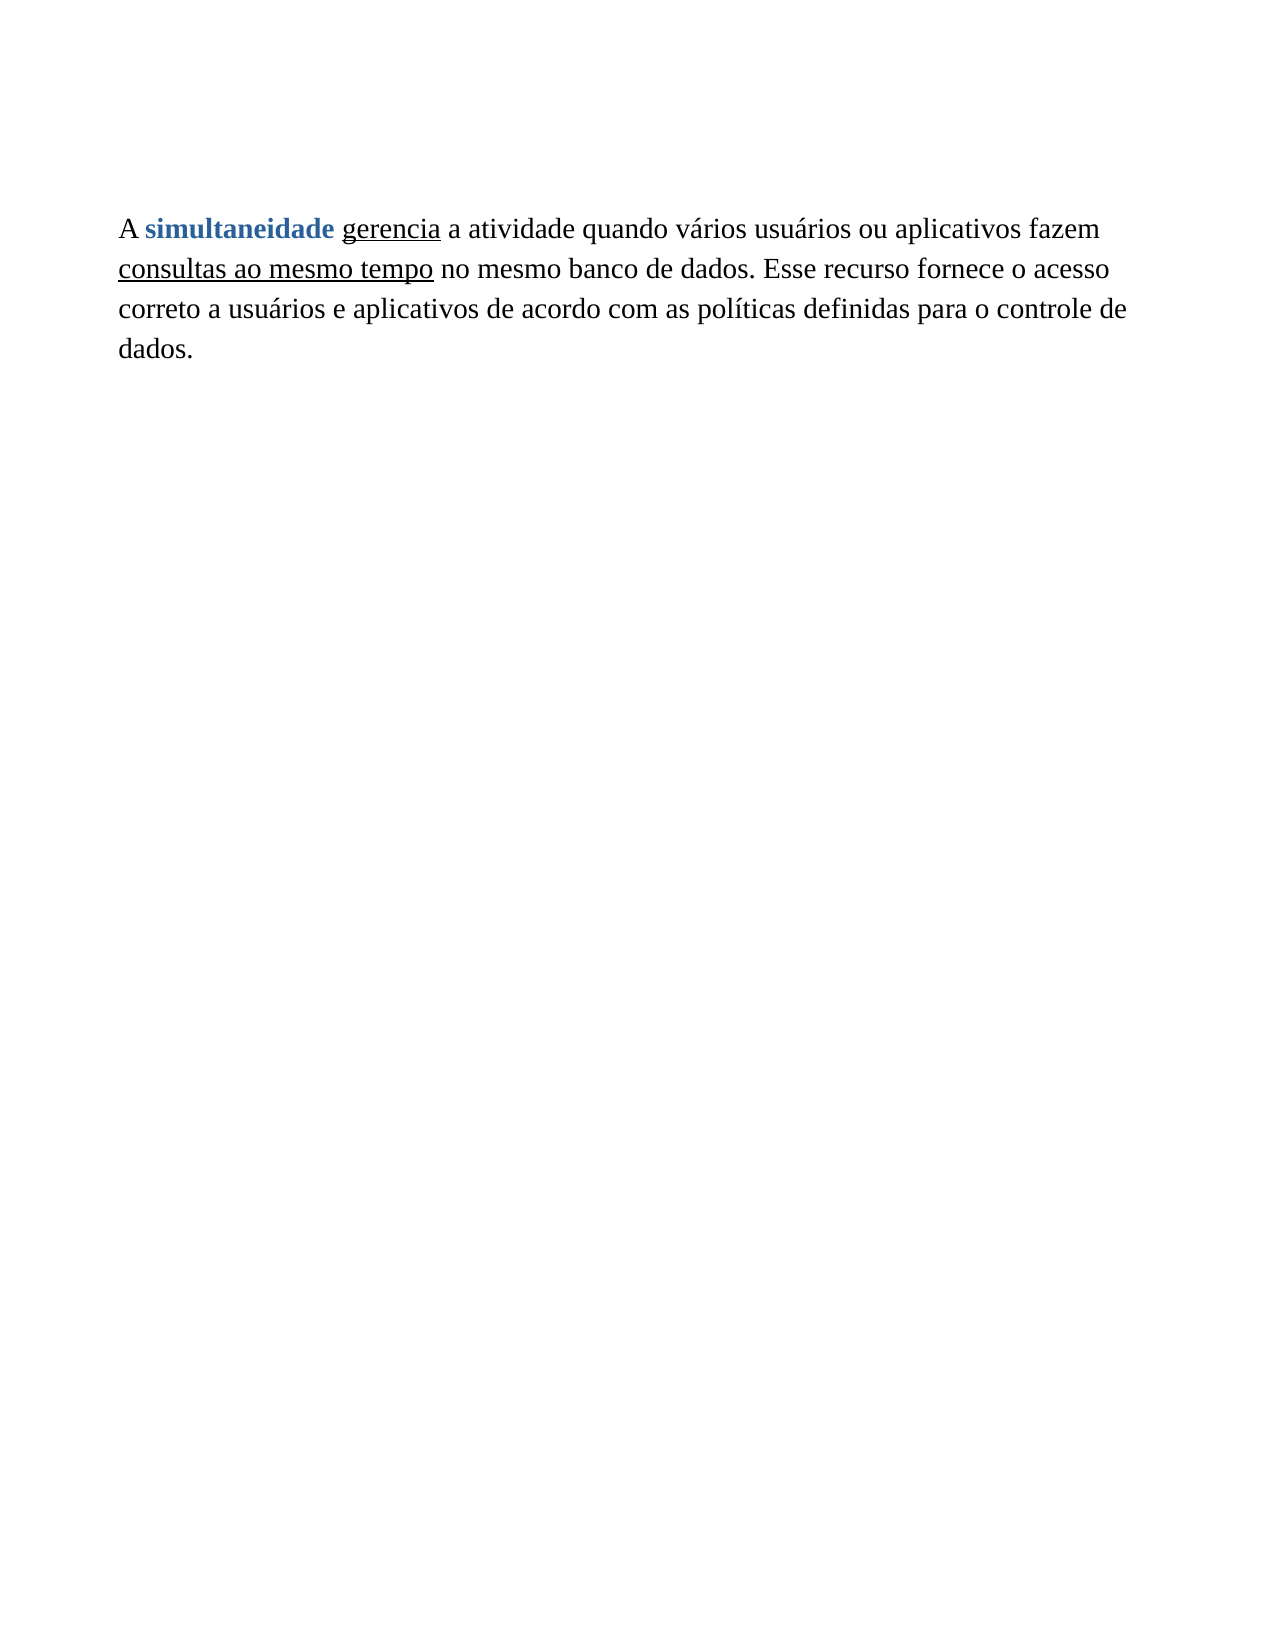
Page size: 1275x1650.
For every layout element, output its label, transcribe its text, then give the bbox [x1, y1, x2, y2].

text A simultaneidade gerencia a atividade quando vários usuários ou aplicativos fazem consultas ao mesmo tempo no mesmo banco de dados. Esse recurso fornece o acesso correto a usuários e aplicativos de acordo com as políticas definidas para o controle de dados. [118, 211, 1157, 365]
